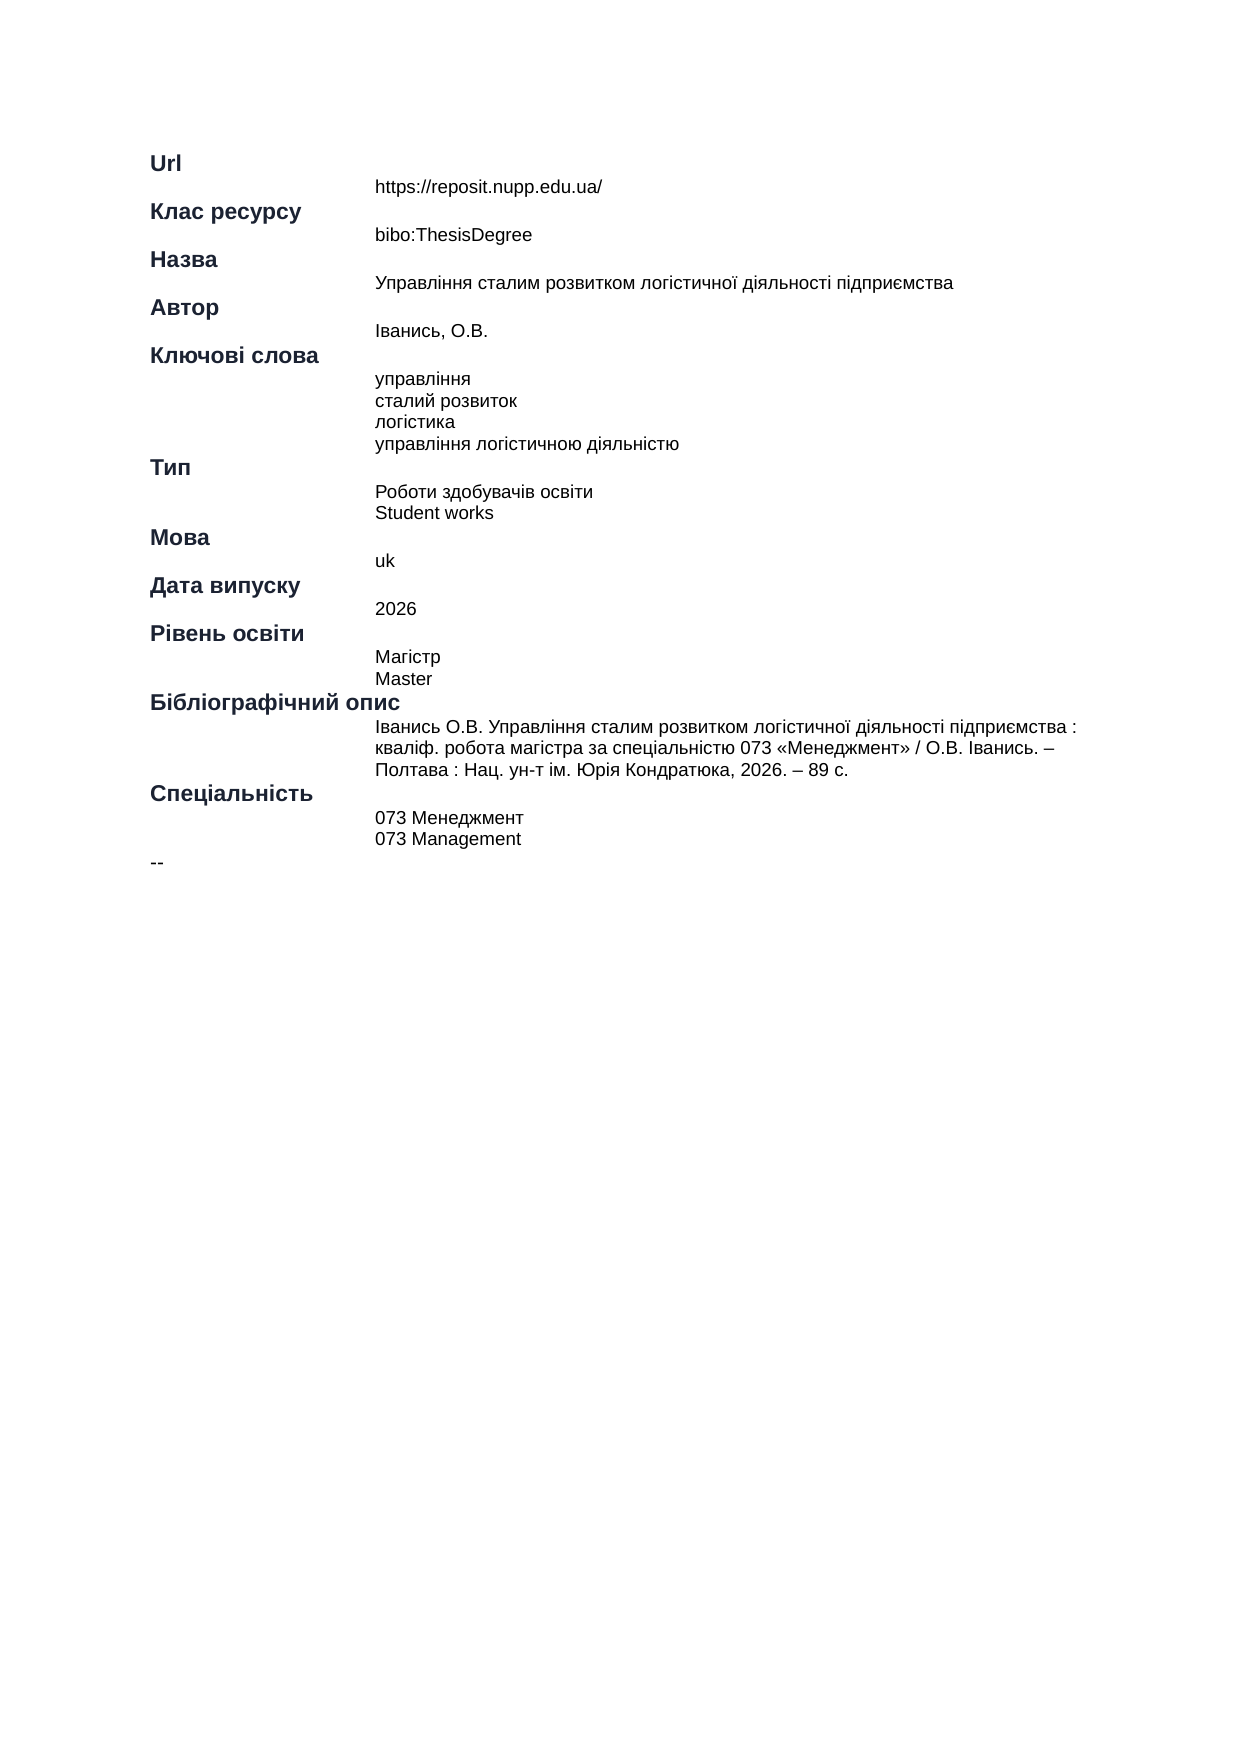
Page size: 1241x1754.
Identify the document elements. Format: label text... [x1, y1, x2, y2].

text Бібліографічний опис [150, 689, 1090, 715]
text uk [375, 550, 1090, 572]
text 073 Менеджмент [375, 806, 1090, 828]
text Іванись О.В. Управління сталим розвитком логістичної діяльності підприємства : кваліф. робота магістра за спеціальністю 073 «Менеджмент» / О.В. Іванись. – Полтава : Нац. ун-т ім. Юрія Кондратюка, 2026. – 89 с. [375, 715, 1090, 780]
text Клас ресурсу [150, 198, 1090, 224]
text Рівень освіти [150, 619, 1090, 646]
text Назва [150, 246, 1090, 272]
text управління логістичною діяльністю [375, 433, 1090, 454]
text Тип [150, 454, 1090, 481]
text Дата випуску [150, 572, 1090, 598]
text Мова [150, 524, 1090, 550]
text https://reposit.nupp.edu.ua/ [375, 176, 1090, 198]
text bibo:ThesisDegree [375, 224, 1090, 246]
text -- [150, 849, 1090, 873]
text сталий розвиток [375, 389, 1090, 411]
text Іванись, О.В. [375, 320, 1090, 342]
text Url [150, 150, 1090, 176]
text Ключові слова [150, 342, 1090, 368]
text Спеціальність [150, 780, 1090, 806]
text логістика [375, 411, 1090, 433]
text Master [375, 667, 1090, 689]
text Автор [150, 294, 1090, 320]
text Магістр [375, 646, 1090, 667]
text Управління сталим розвитком логістичної діяльності підприємства [375, 272, 1090, 294]
text управління [375, 368, 1090, 389]
text 073 Management [375, 828, 1090, 849]
text 2026 [375, 598, 1090, 619]
text Роботи здобувачів освіти [375, 481, 1090, 502]
text Student works [375, 502, 1090, 524]
